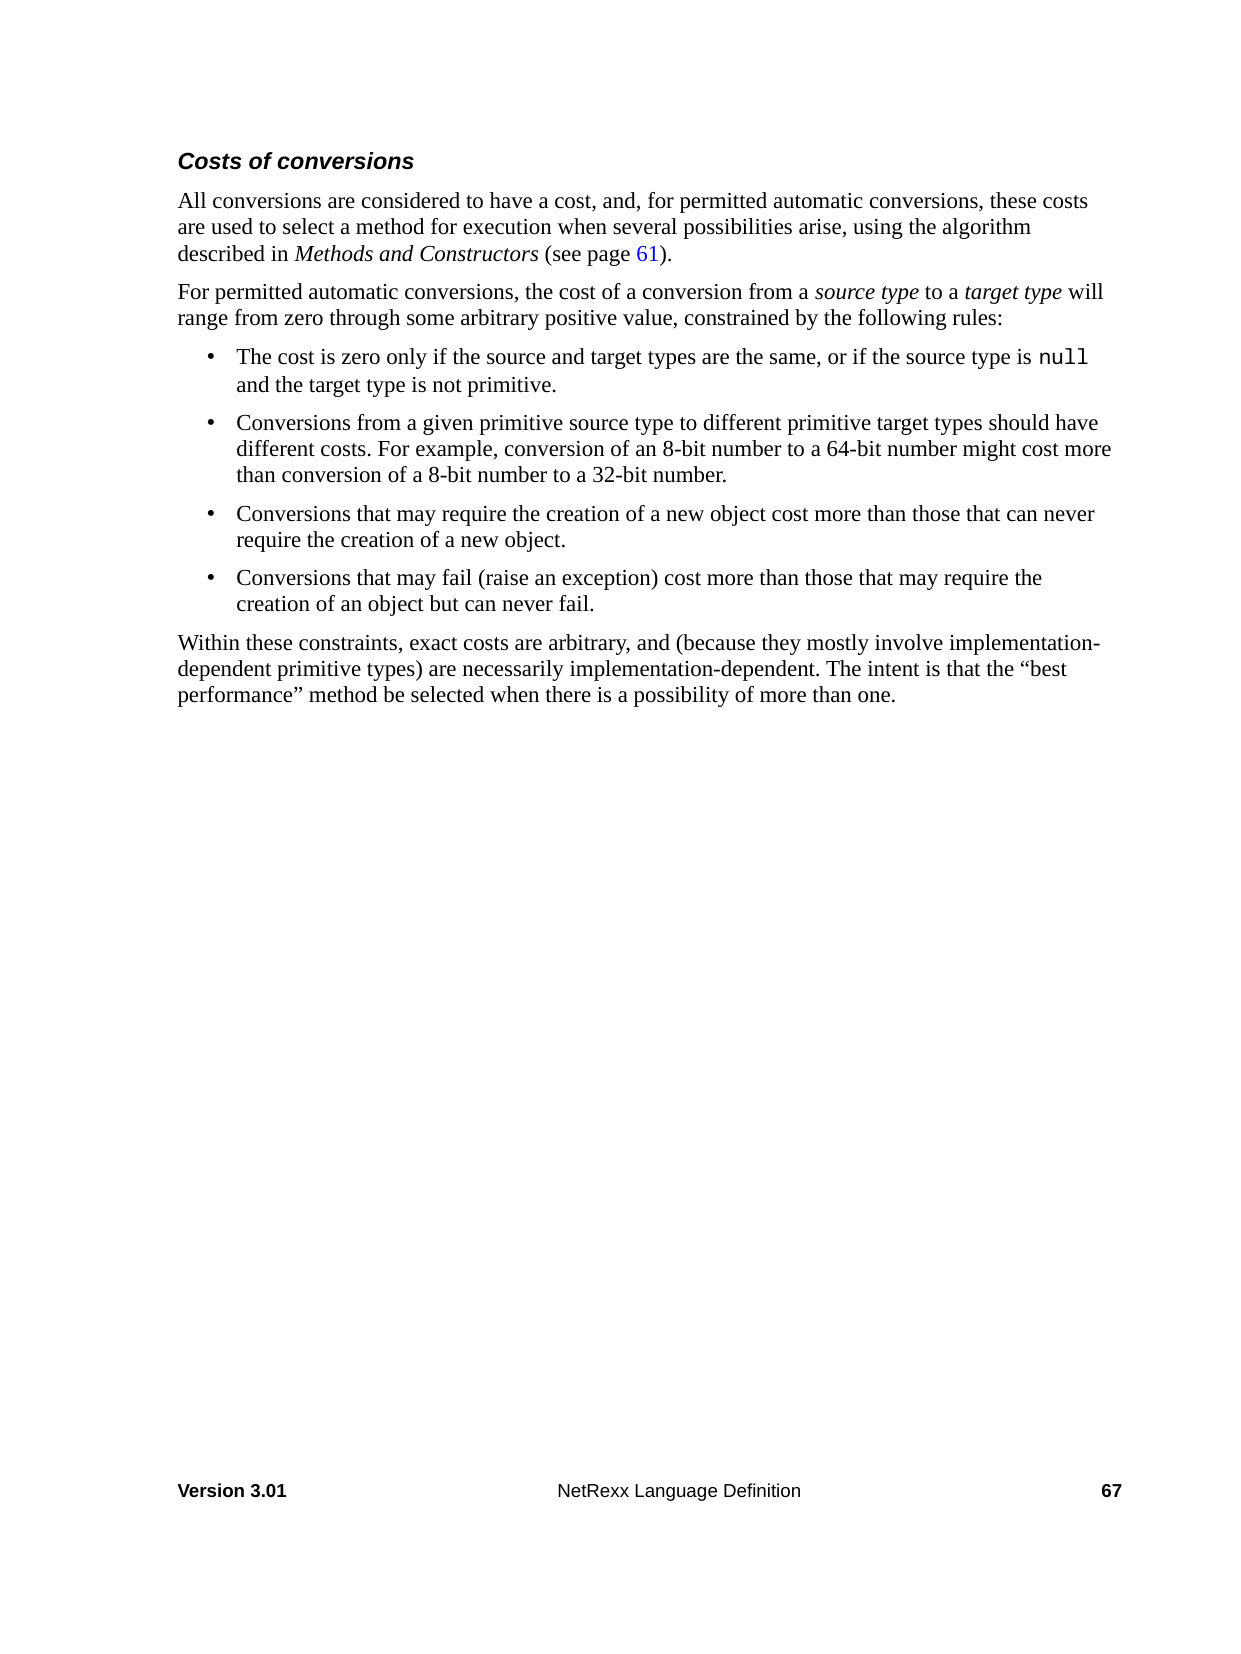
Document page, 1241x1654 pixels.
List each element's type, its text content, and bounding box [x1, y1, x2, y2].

list Conversions that may fail (raise an exception) cost more than those that may require the creation of an object but can never fail. [207, 564, 1122, 617]
subtitle Costs of conversions [177, 148, 1122, 174]
text For permitted automatic conversions, the cost of a conversion from a source type to a target type will range from zero through some arbitrary positive value, constrained by the following rules: [177, 278, 1122, 330]
list Conversions from a given primitive source type to different primitive target types should have different costs. For example, conversion of an 8-bit number to a 64-bit number might cost more than conversion of a 8-bit number to a 32-bit number. [207, 409, 1122, 488]
text Within these constraints, exact costs are arbitrary, and (because they mostly involve implementation-dependent primitive types) are necessarily implementation-dependent. The intent is that the “best performance” method be selected when there is a possibility of more than one. [177, 628, 1122, 708]
text All conversions are considered to have a cost, and, for permitted automatic conversions, these costs are used to select a method for execution when several possibilities arise, using the algorithm described in Methods and Constructors (see page ). [177, 187, 1122, 266]
list Conversions that may require the creation of a new object cost more than those that can never require the creation of a new object. [207, 499, 1122, 552]
list The cost is zero only if the source and target types are the same, or if the source type is null and the target type is not primitive. [207, 342, 1122, 397]
